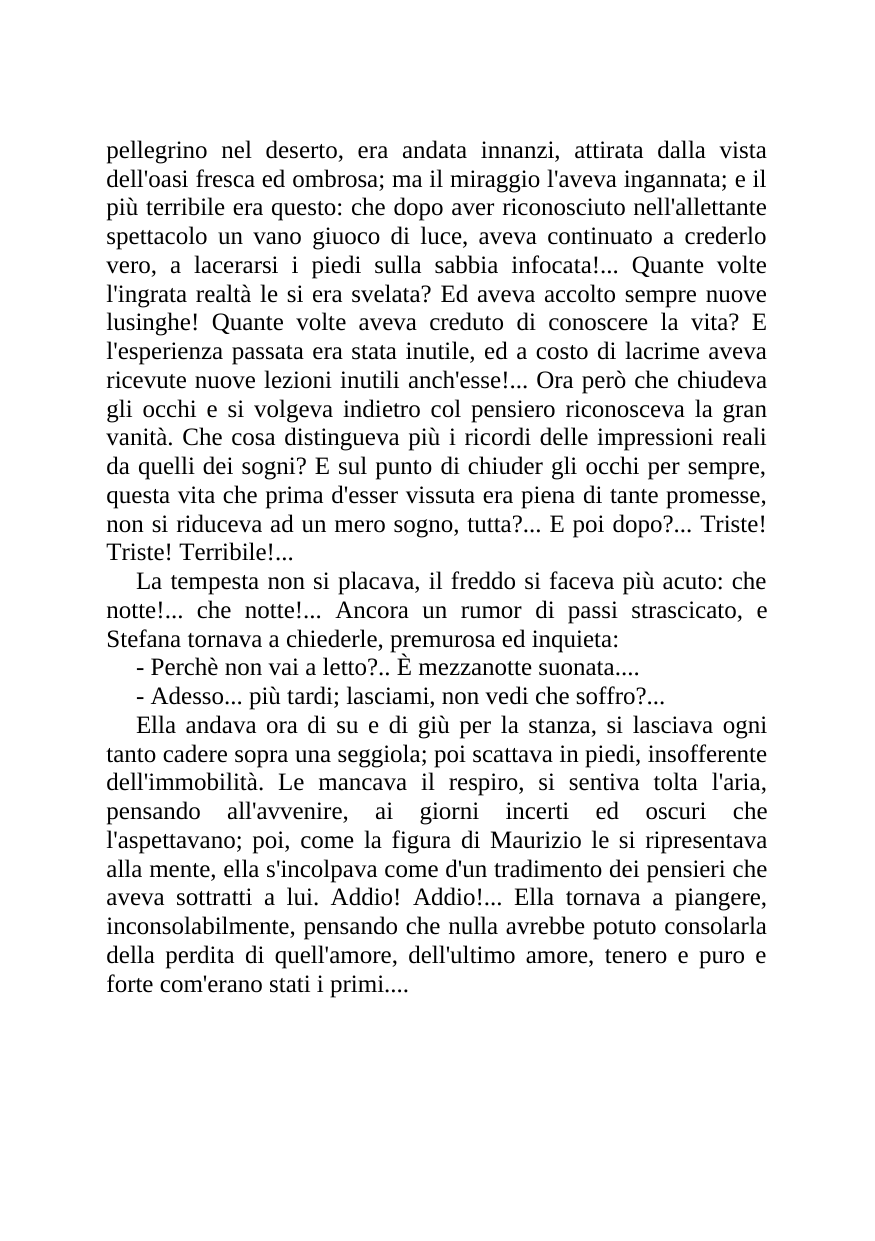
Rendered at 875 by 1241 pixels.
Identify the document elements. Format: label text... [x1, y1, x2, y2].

text La tempesta non si placava, il freddo si faceva più acuto: che notte!... che notte!... Ancora un rumor di passi strascicato, e Stefana tornava a chiederle, premurosa ed inquieta: [106, 566, 768, 652]
text - Perchè non vai a letto?.. È mezzanotte suonata.... [106, 652, 768, 681]
text - Adesso... più tardi; lasciami, non vedi che soffro?... [106, 681, 768, 710]
text Ella andava ora di su e di giù per la stanza, si lasciava ogni tanto cadere sopra una seggiola; poi scattava in piedi, insofferente dell'immobilità. Le mancava il respiro, si sentiva tolta l'aria, pensando all'avvenire, ai giorni incerti ed oscuri che l'aspettavano; poi, come la figura di Maurizio le si ripresentava alla mente, ella s'incolpava come d'un tradimento dei pensieri che aveva sottratti a lui. Addio! Addio!... Ella tornava a piangere, inconsolabilmente, pensando che nulla avrebbe potuto consolarla della perdita di quell'amore, dell'ultimo amore, tenero e puro e forte com'erano stati i primi.... [106, 710, 768, 997]
text pellegrino nel deserto, era andata innanzi, attirata dalla vista dell'oasi fresca ed ombrosa; ma il miraggio l'aveva ingannata; e il più terribile era questo: che dopo aver riconosciuto nell'allettante spettacolo un vano giuoco di luce, aveva continuato a crederlo vero, a lacerarsi i piedi sulla sabbia infocata!... Quante volte l'ingrata realtà le si era svelata? Ed aveva accolto sempre nuove lusinghe! Quante volte aveva creduto di conoscere la vita? E l'esperienza passata era stata inutile, ed a costo di lacrime aveva ricevute nuove lezioni inutili anch'esse!... Ora però che chiudeva gli occhi e si volgeva indietro col pensiero riconosceva la gran vanità. Che cosa distingueva più i ricordi delle impressioni reali da quelli dei sogni? E sul punto di chiuder gli occhi per sempre, questa vita che prima d'esser vissuta era piena di tante promesse, non si riduceva ad un mero sogno, tutta?... E poi dopo?... Triste! Triste! Terribile!... [106, 135, 768, 566]
